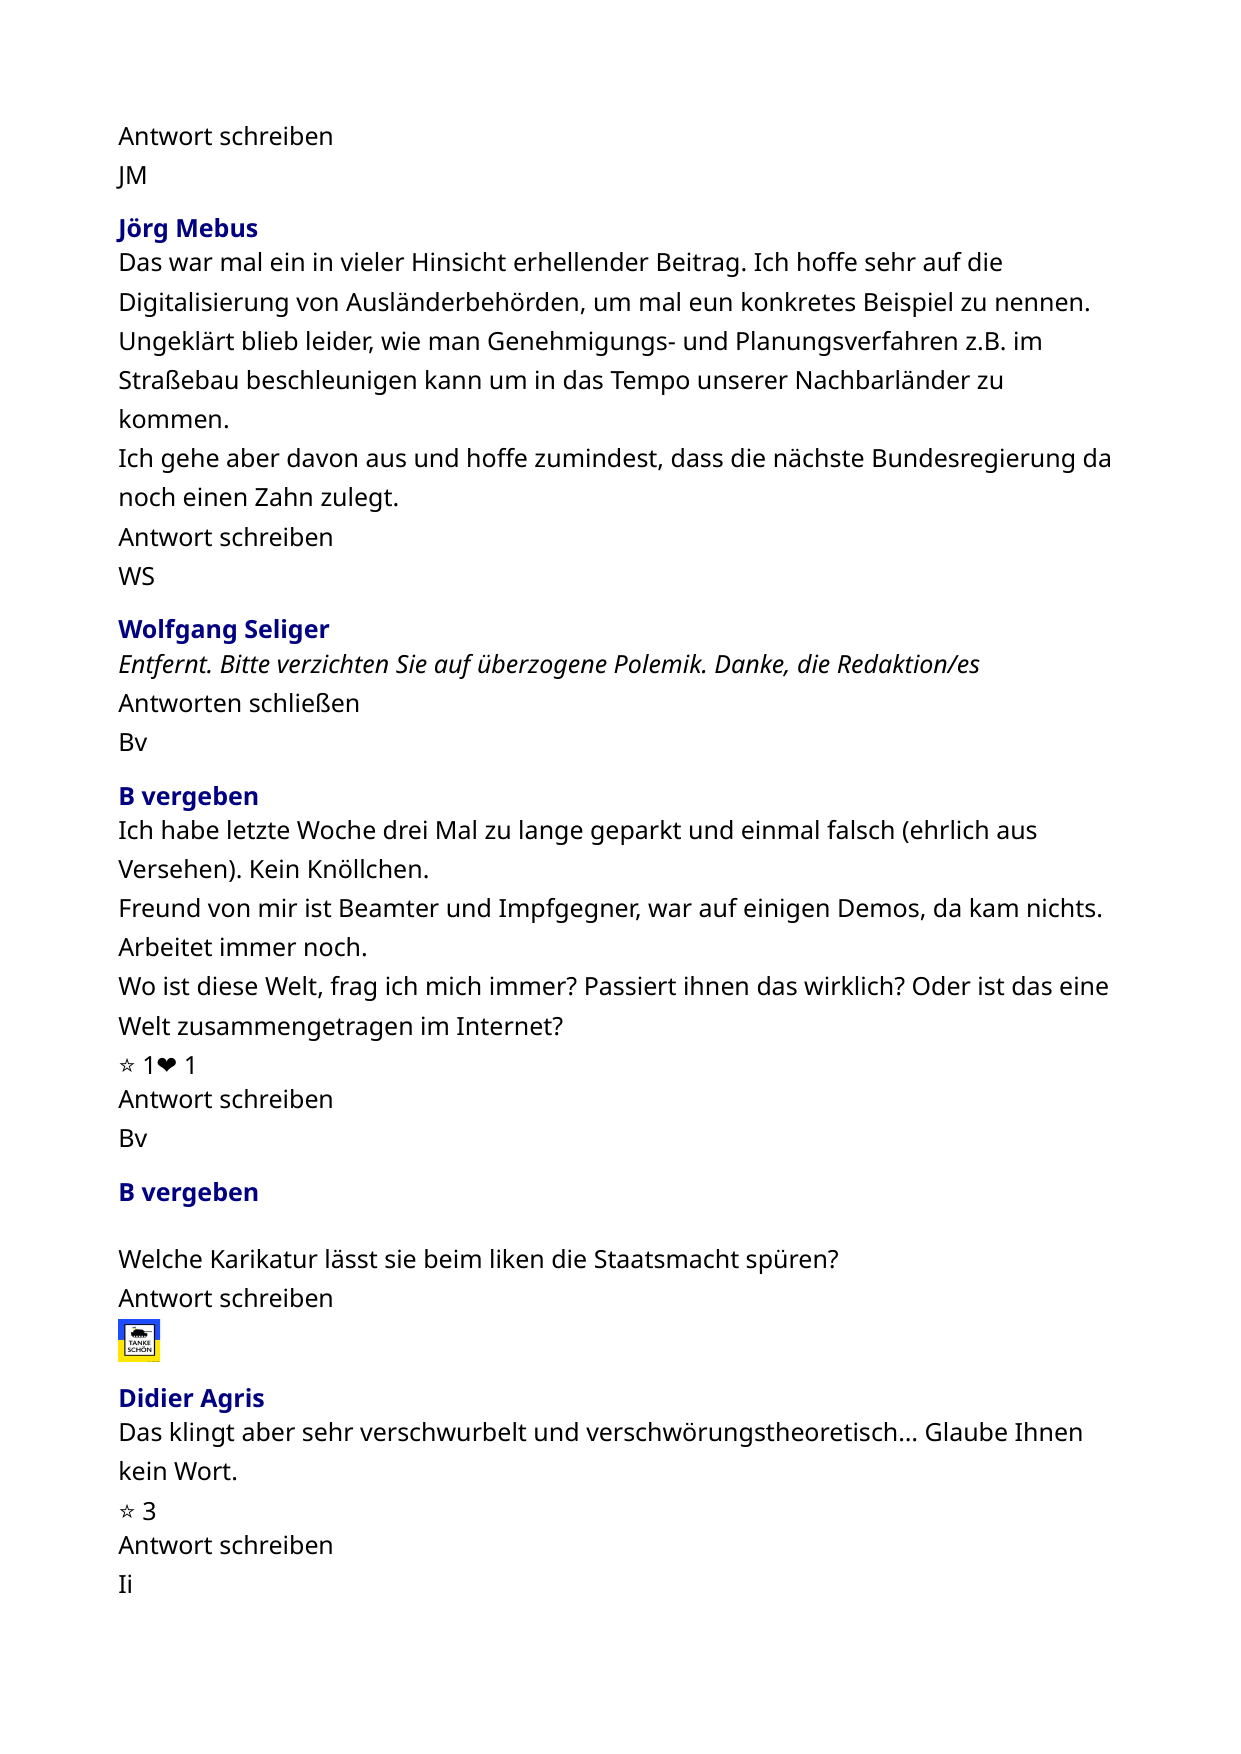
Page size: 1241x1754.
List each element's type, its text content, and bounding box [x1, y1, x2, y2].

text Antwort schreiben [118, 118, 1122, 152]
subtitle Wolfgang Seliger [118, 612, 1122, 646]
text Ich gehe aber davon aus und hoffe zumindest, dass die nächste Bundesregierung da noch einen Zahn zulegt. [118, 441, 1122, 514]
text Antwort schreiben [118, 1527, 1122, 1561]
text ⭐️ 1❤️ 1 [118, 1047, 1122, 1081]
text Bv [118, 724, 1122, 759]
text Wo ist diese Welt, frag ich mich immer? Passiert ihnen das wirklich? Oder ist das eine Welt zusammengetragen im Internet? [118, 969, 1122, 1042]
subtitle B vergeben [118, 1174, 1122, 1208]
text Antwort schreiben [118, 1281, 1122, 1315]
text Das war mal ein in vieler Hinsicht erhellender Beitrag. Ich hoffe sehr auf die Digitalisierung von Ausländerbehörden, um mal eun konkretes Beispiel zu nennen. Ungeklärt blieb leider, wie man Genehmigungs- und Planungsverfahren z.B. im Straßebau beschleunigen kann um in das Tempo unserer Nachbarländer zu kommen. [118, 245, 1122, 436]
text Freund von mir ist Beamter und Impfgegner, war auf einigen Demos, da kam nichts. Arbeitet immer noch. [118, 891, 1122, 964]
text Bv [118, 1121, 1122, 1155]
text Entfernt. Bitte verzichten Sie auf überzogene Polemik. Danke, die Redaktion/es [118, 646, 1122, 680]
picture [118, 1319, 161, 1362]
text Das klingt aber sehr verschwurbelt und verschwörungstheoretisch… Glaube Ihnen kein Wort. [118, 1415, 1122, 1488]
text Antworten schließen [118, 685, 1122, 719]
text ⭐️ 3 [118, 1493, 1122, 1527]
text Welche Karikatur lässt sie beim liken die Staatsmacht spüren? [118, 1241, 1122, 1276]
text Ii [118, 1566, 1122, 1601]
text Antwort schreiben [118, 1081, 1122, 1116]
subtitle Jörg Mebus [118, 211, 1122, 245]
text Ich habe letzte Woche drei Mal zu lange geparkt und einmal falsch (ehrlich aus Versehen). Kein Knöllchen. [118, 812, 1122, 886]
subtitle Didier Agris [118, 1381, 1122, 1415]
subtitle B vergeben [118, 778, 1122, 812]
text Antwort schreiben [118, 519, 1122, 553]
text WS [118, 558, 1122, 592]
text JM [118, 157, 1122, 191]
